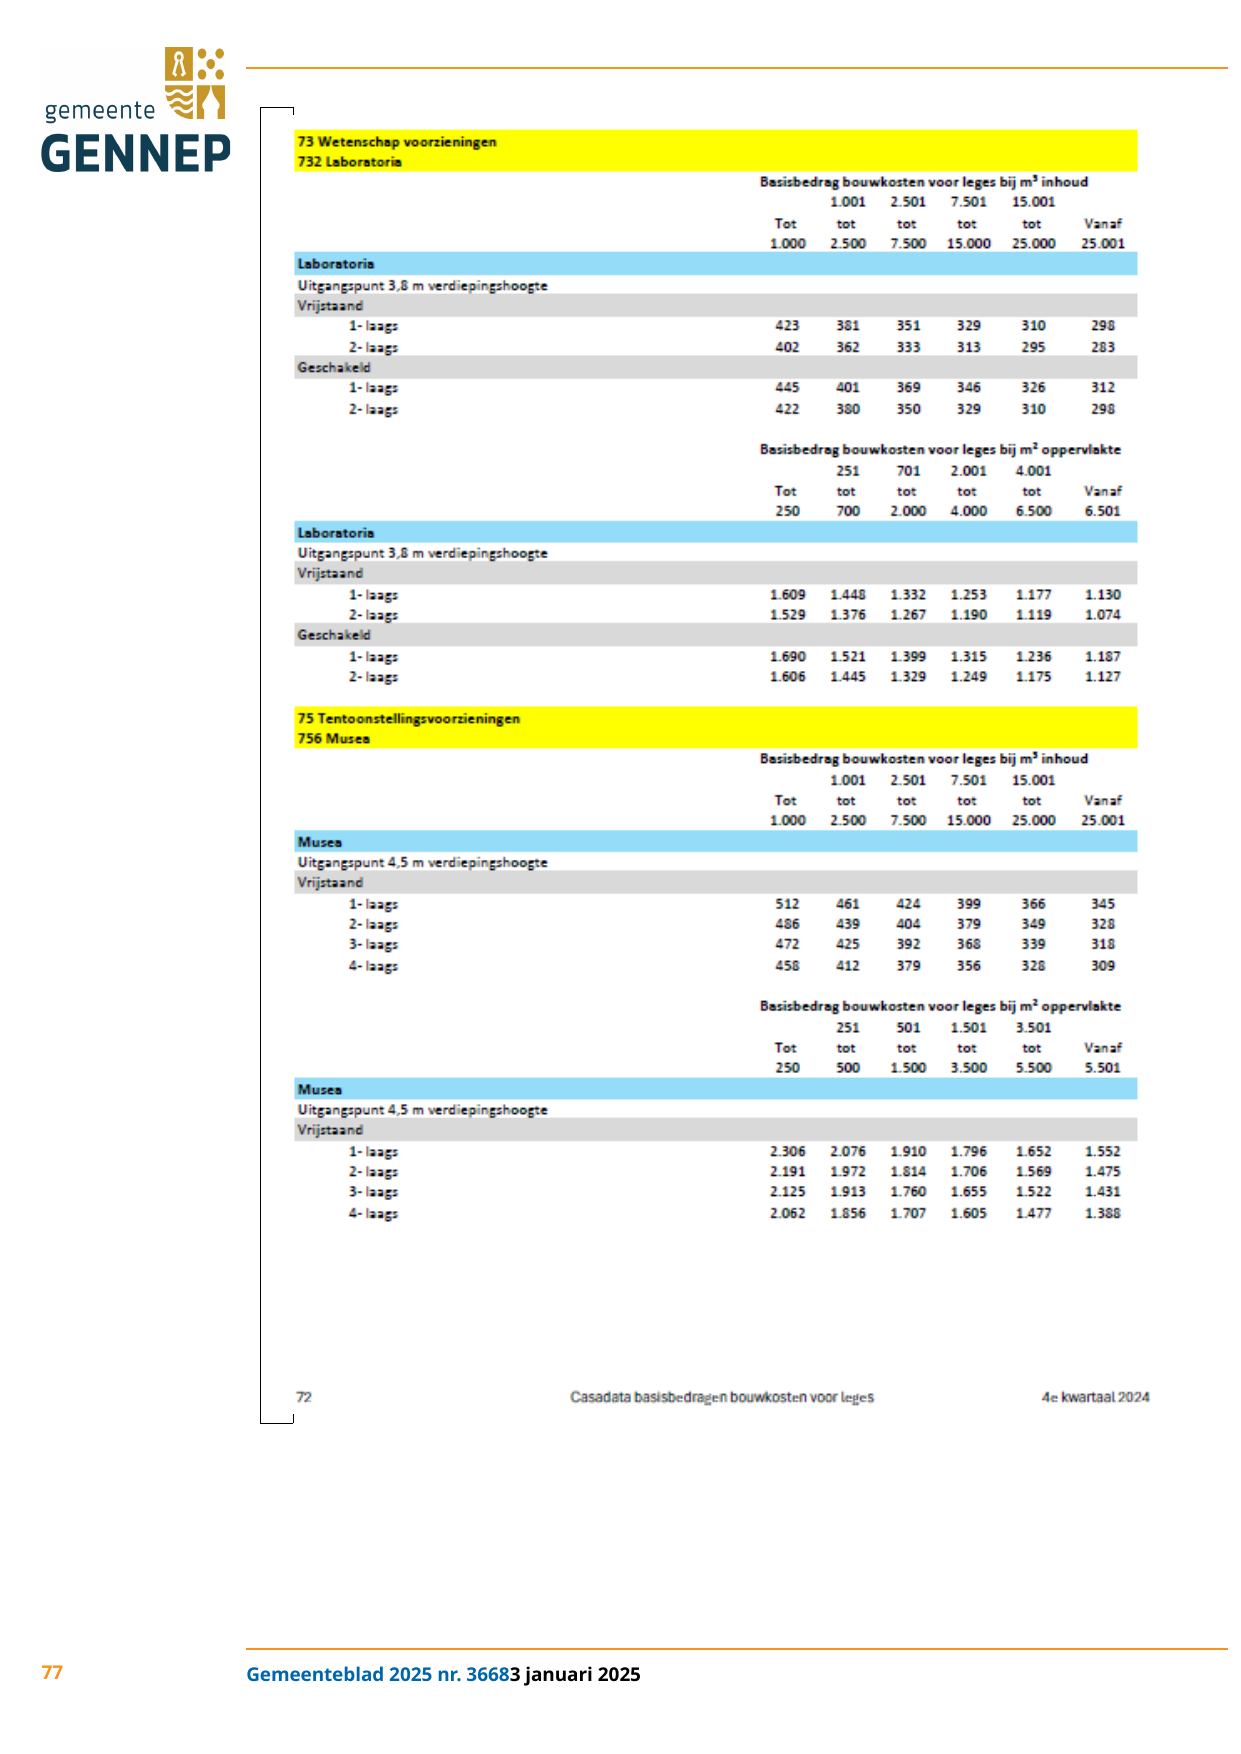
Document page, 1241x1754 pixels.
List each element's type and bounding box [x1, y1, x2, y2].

picture [41, 47, 231, 172]
picture [268, 115, 1173, 1414]
